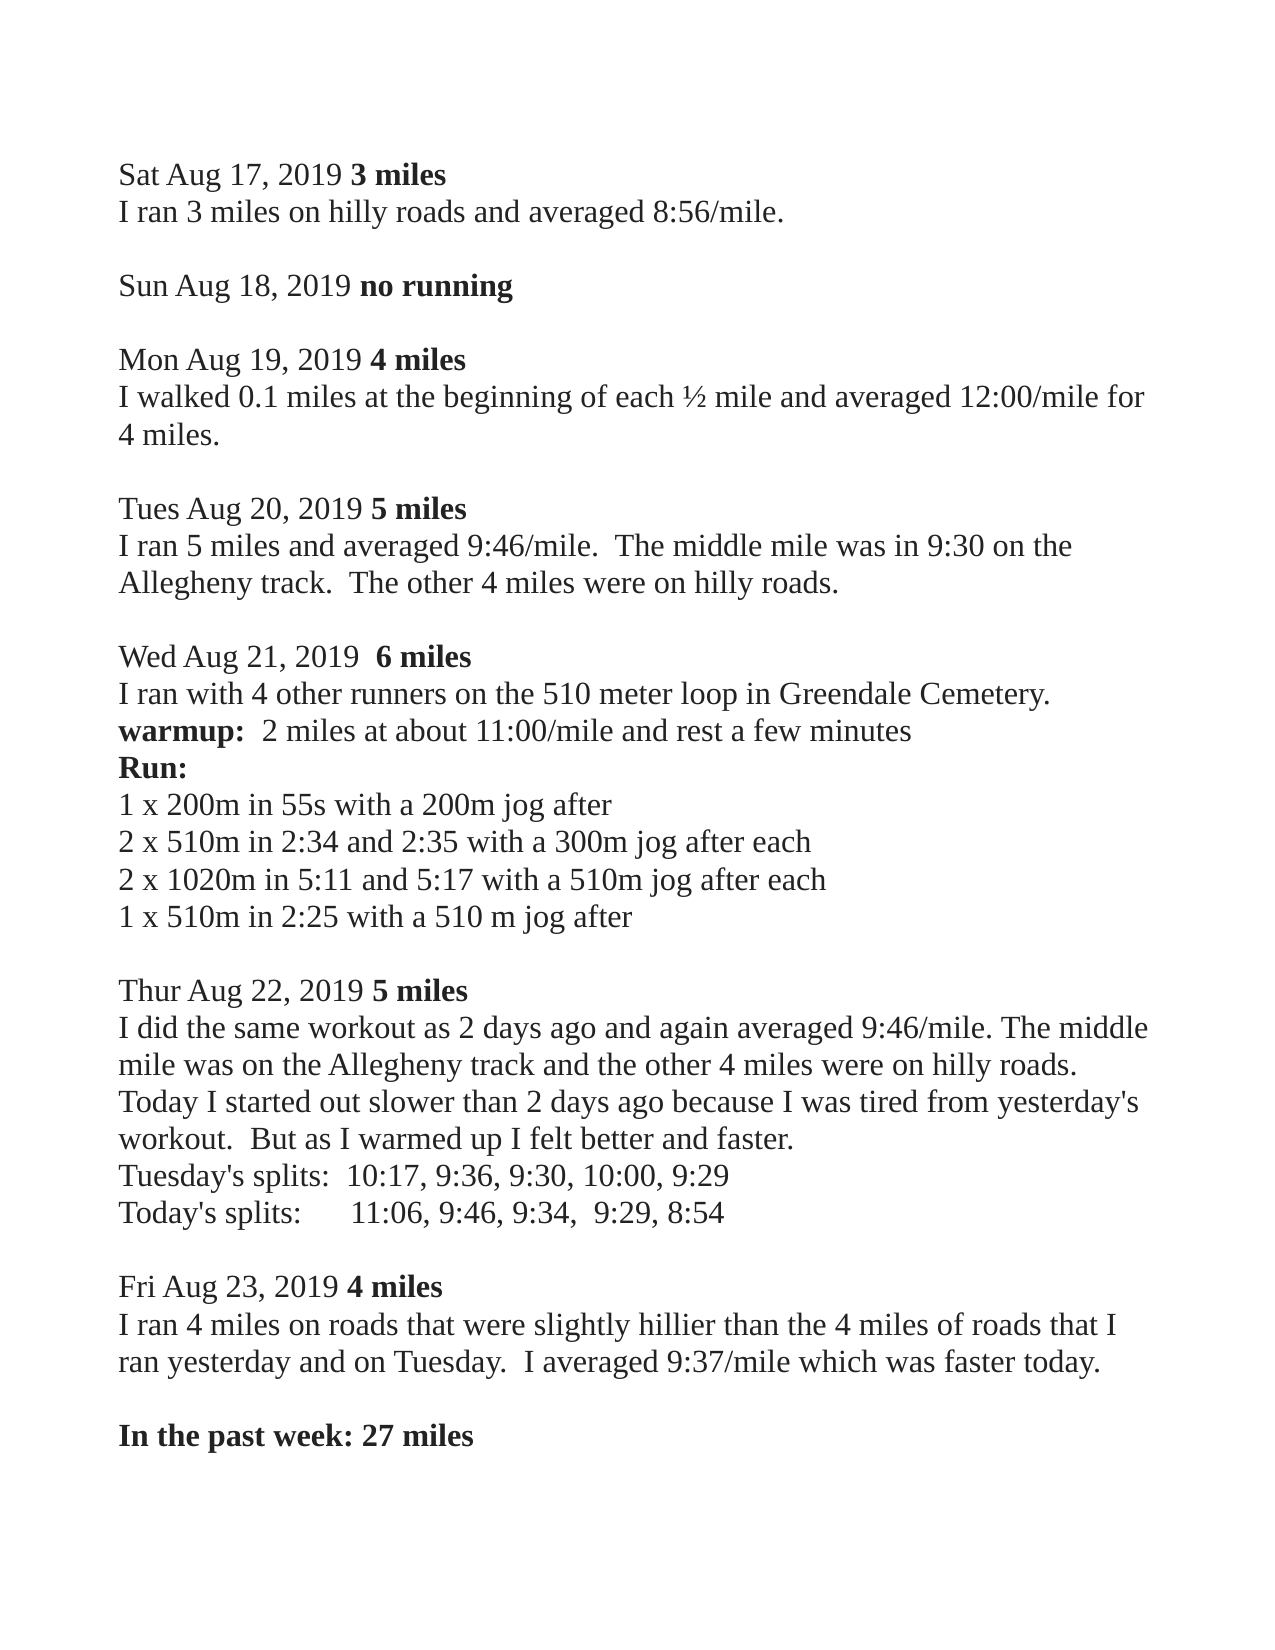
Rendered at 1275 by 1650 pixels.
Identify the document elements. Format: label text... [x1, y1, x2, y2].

text I ran 4 miles on roads that were slightly hillier than the 4 miles of roads that I ran yesterday and on Tuesday. I averaged 9:37/mile which was faster today. [118, 1305, 1161, 1379]
text I ran 5 miles and averaged 9:46/mile. The middle mile was in 9:30 on the Allegheny track. The other 4 miles were on hilly roads. [118, 526, 1161, 600]
text I ran with 4 other runners on the 510 meter loop in Greendale Cemetery. [118, 674, 1161, 711]
text Fri Aug 23, 2019 4 miles [118, 1268, 1161, 1305]
text I did the same workout as 2 days ago and again averaged 9:46/mile. The middle mile was on the Allegheny track and the other 4 miles were on hilly roads. Today I started out slower than 2 days ago because I was tired from yesterday's workout. But as I warmed up I felt better and faster. [118, 1008, 1161, 1156]
text Thur Aug 22, 2019 5 miles [118, 971, 1161, 1008]
text Tues Aug 20, 2019 5 miles [118, 489, 1161, 526]
text Wed Aug 21, 2019 6 miles [118, 637, 1161, 674]
text 1 x 200m in 55s with a 200m jog after [118, 786, 1161, 823]
text Tuesday's splits: 10:17, 9:36, 9:30, 10:00, 9:29 [118, 1156, 1161, 1193]
text 2 x 510m in 2:34 and 2:35 with a 300m jog after each [118, 823, 1161, 860]
text 2 x 1020m in 5:11 and 5:17 with a 510m jog after each [118, 860, 1161, 897]
text I ran 3 miles on hilly roads and averaged 8:56/mile. [118, 192, 1161, 229]
text Today's splits: 11:06, 9:46, 9:34, 9:29, 8:54 [118, 1193, 1161, 1231]
text Sun Aug 18, 2019 no running [118, 266, 1161, 303]
text 1 x 510m in 2:25 with a 510 m jog after [118, 897, 1161, 934]
text I walked 0.1 miles at the beginning of each ½ mile and averaged 12:00/mile for 4 miles. [118, 378, 1161, 452]
text Sat Aug 17, 2019 3 miles [118, 155, 1161, 192]
text In the past week: 27 miles [118, 1416, 1161, 1453]
text warmup: 2 miles at about 11:00/mile and rest a few minutes [118, 711, 1161, 748]
text Run: [118, 748, 1161, 786]
text Mon Aug 19, 2019 4 miles [118, 341, 1161, 378]
